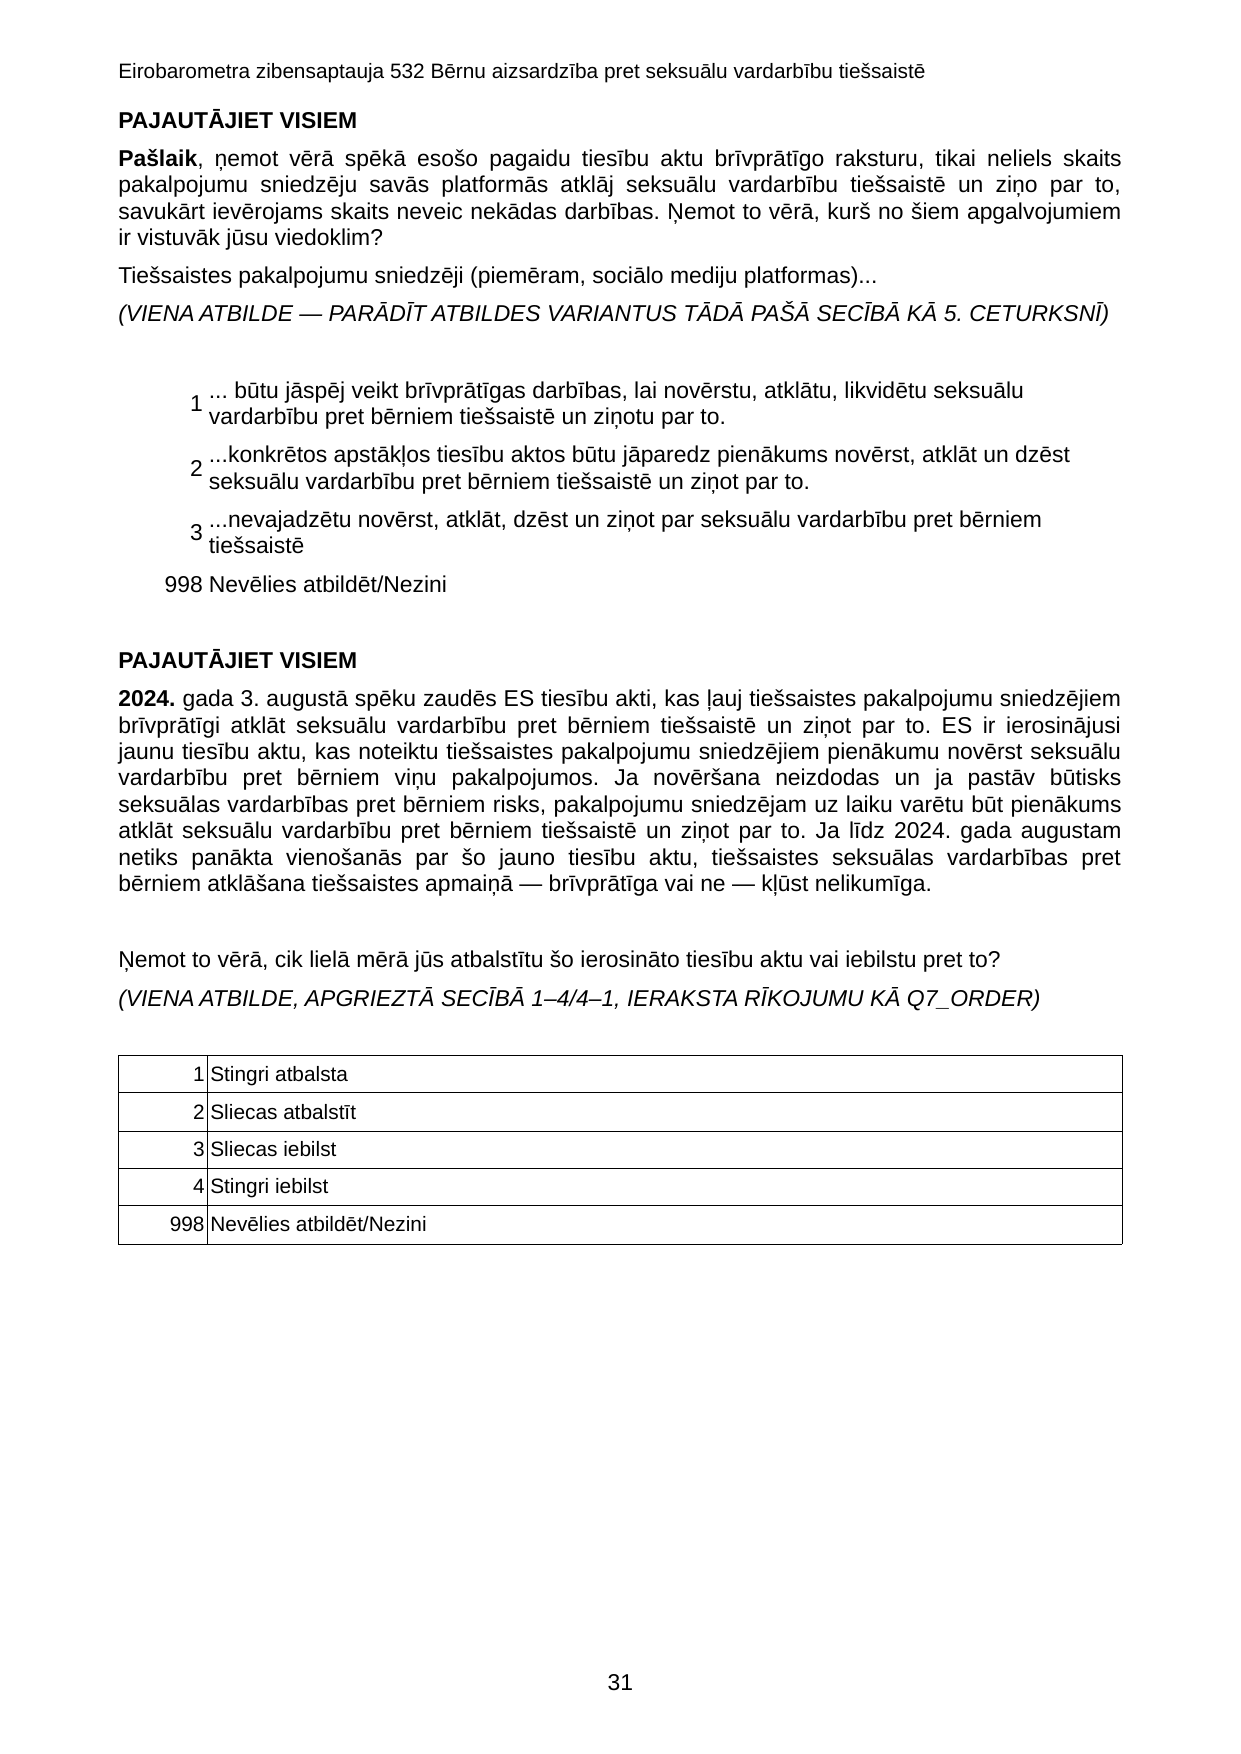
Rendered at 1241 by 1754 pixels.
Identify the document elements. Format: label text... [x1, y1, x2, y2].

text Ņemot to vērā, cik lielā mērā jūs atbalstītu šo ierosināto tiesību aktu vai iebilstu pret to? [118, 946, 1122, 973]
table_cell Sliecas atbalstīt [208, 1093, 1122, 1131]
table_cell 2 [119, 1093, 207, 1131]
table_cell 3 [115, 500, 206, 565]
text PAJAUTĀJIET VISIEM [118, 107, 1122, 133]
table_cell 4 [119, 1169, 207, 1205]
table_cell 2 [115, 436, 206, 500]
table_cell 998 [115, 565, 206, 603]
text Tiešsaistes pakalpojumu sniedzēji (piemēram, sociālo mediju platformas)... [118, 262, 1122, 288]
text PAJAUTĀJIET VISIEM [118, 647, 1122, 673]
table_cell Nevēlies atbildēt/Nezini [208, 1206, 1122, 1243]
text (VIENA ATBILDE, APGRIEZTĀ SECĪBĀ 1–4/4–1, IERAKSTA RĪKOJUMU KĀ Q7_ORDER) [118, 984, 1122, 1011]
table_cell 998 [119, 1206, 207, 1243]
table_cell Sliecas iebilst [208, 1132, 1122, 1168]
table_cell ...konkrētos apstākļos tiesību aktos būtu jāparedz pienākums novērst, atklāt un dzēst seksuālu vardarbību pret bērniem tiešsaistē un ziņot par to. [206, 436, 1117, 500]
table_header Stingri atbalsta [208, 1056, 1122, 1092]
table_header 1 [119, 1056, 207, 1092]
table_cell 3 [119, 1132, 207, 1168]
table_cell Nevēlies atbildēt/Nezini [206, 565, 1117, 603]
text 2024. gada 3. augustā spēku zaudēs ES tiesību akti, kas ļauj tiešsaistes pakalpojumu sniedzējiem brīvprātīgi atklāt seksuālu vardarbību pret bērniem tiešsaistē un ziņot par to. ES ir ierosinājusi jaunu tiesību aktu, kas noteiktu tiešsaistes pakalpojumu sniedzējiem pienākumu novērst seksuālu vardarbību pret bērniem viņu pakalpojumos. Ja novēršana neizdodas un ja pastāv būtisks seksuālas vardarbības pret bērniem risks, pakalpojumu sniedzējam uz laiku varētu būt pienākums atklāt seksuālu vardarbību pret bērniem tiešsaistē un ziņot par to. Ja līdz 2024. gada augustam netiks panākta vienošanās par šo jauno tiesību aktu, tiešsaistes seksuālas vardarbības pret bērniem atklāšana tiešsaistes apmaiņā — brīvprātīga vai ne — kļūst nelikumīga. [118, 685, 1122, 896]
text (VIENA ATBILDE — PARĀDĪT ATBILDES VARIANTUS TĀDĀ PAŠĀ SECĪBĀ KĀ 5. CETURKSNĪ) [118, 300, 1122, 327]
table_cell ...nevajadzētu novērst, atklāt, dzēst un ziņot par seksuālu vardarbību pret bērniem tiešsaistē [206, 500, 1117, 565]
table_header ... būtu jāspēj veikt brīvprātīgas darbības, lai novērstu, atklātu, likvidētu seksuālu vardarbību pret bērniem tiešsaistē un ziņotu par to. [206, 371, 1117, 436]
table_header 1 [115, 371, 206, 436]
table_cell Stingri iebilst [208, 1169, 1122, 1205]
text Pašlaik, ņemot vērā spēkā esošo pagaidu tiesību aktu brīvprātīgo raksturu, tikai neliels skaits pakalpojumu sniedzēju savās platformās atklāj seksuālu vardarbību tiešsaistē un ziņo par to, savukārt ievērojams skaits neveic nekādas darbības. Ņemot to vērā, kurš no šiem apgalvojumiem ir vistuvāk jūsu viedoklim? [118, 145, 1122, 250]
